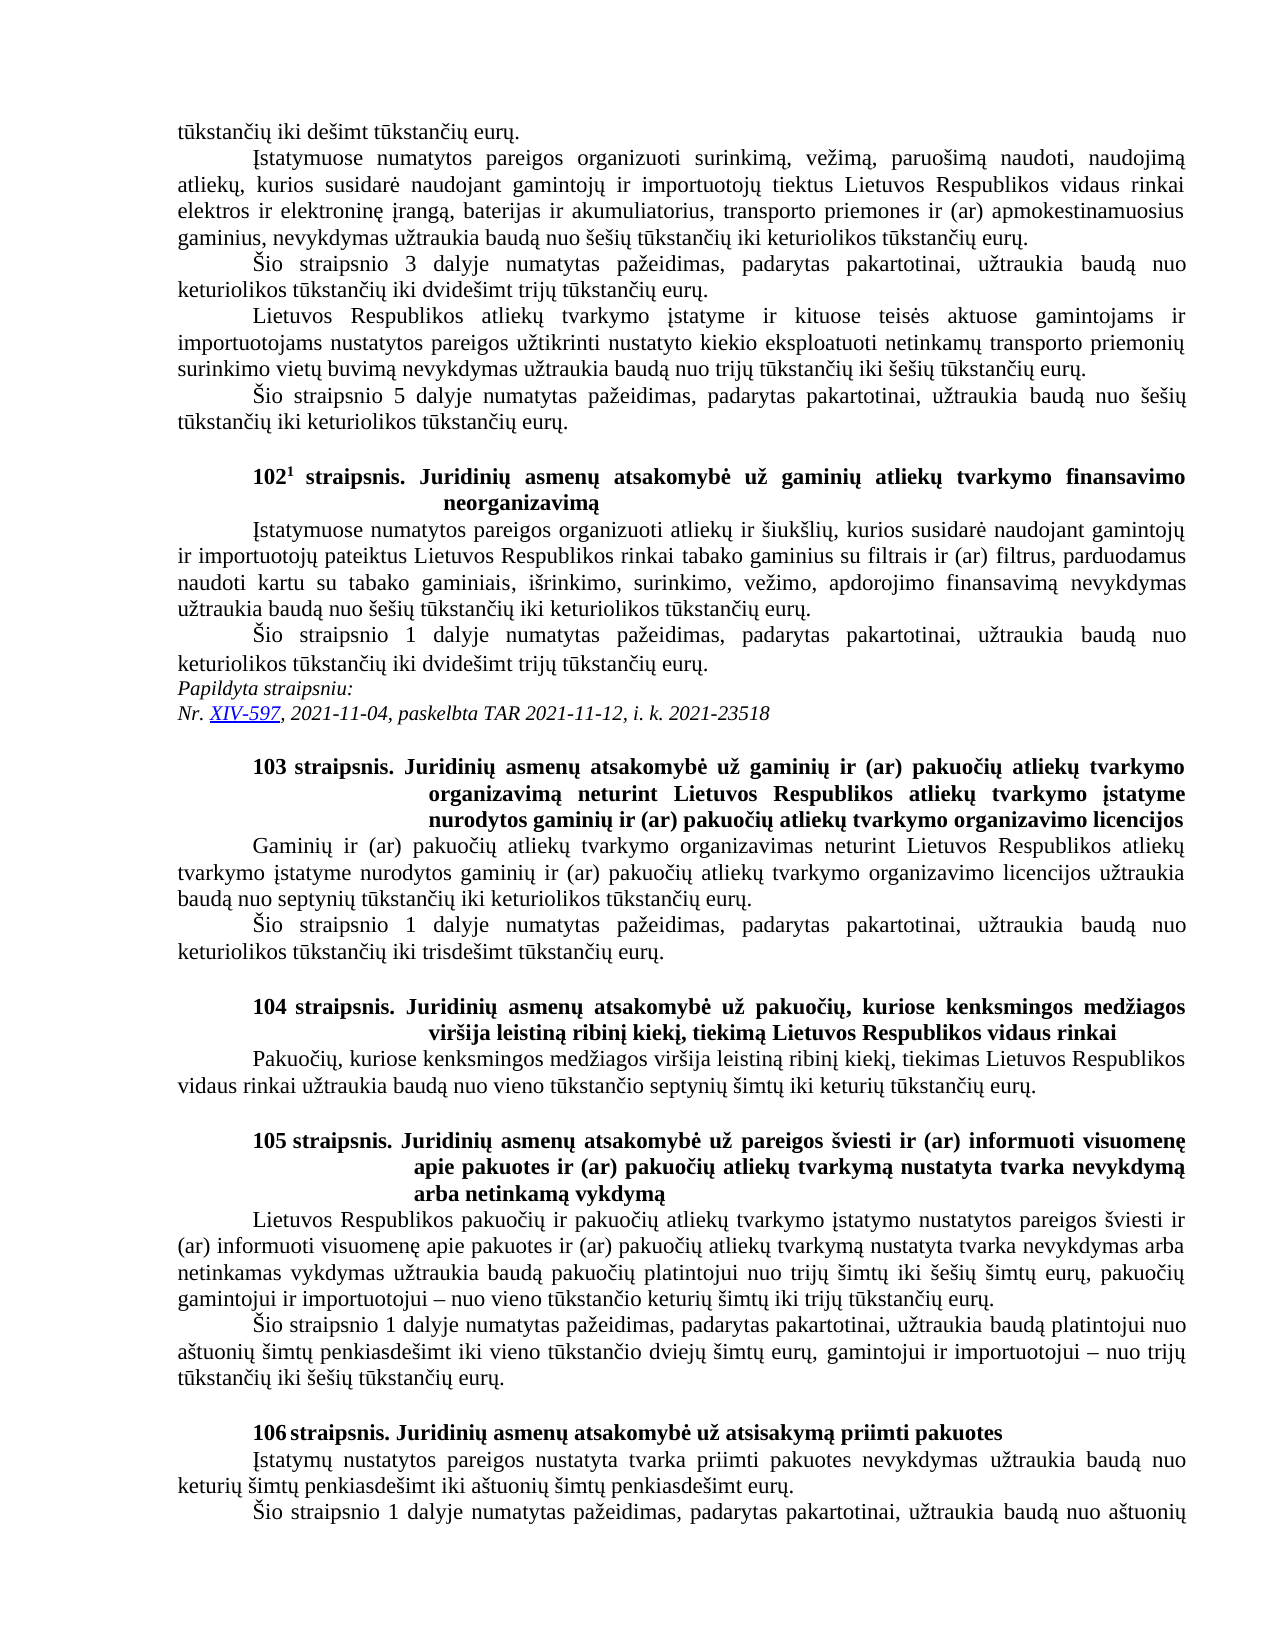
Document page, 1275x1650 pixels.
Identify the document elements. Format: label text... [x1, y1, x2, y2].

text 104 straipsnis. Juridinių asmenų atsakomybė už pakuočių, kuriose kenksmingos medžiagos viršija leistiną ribinį kiekį, tiekimą Lietuvos Respublikos vidaus rinkai [252, 993, 1186, 1046]
text Šio straipsnio 1 dalyje numatytas pažeidimas, padarytas pakartotinai, užtraukia baudą nuo keturiolikos tūkstančių iki trisdešimt tūkstančių eurų. [177, 911, 1186, 964]
text 105 straipsnis. Juridinių asmenų atsakomybė už pareigos šviesti ir (ar) informuoti visuomenę apie pakuotes ir (ar) pakuočių atliekų tvarkymą nustatyta tvarka nevykdymą arba netinkamą vykdymą [252, 1127, 1186, 1206]
text Nr. XIV-597, 2021-11-04, paskelbta TAR 2021-11-12, i. k. 2021-23518 [177, 700, 1186, 724]
text tūkstančių iki dešimt tūkstančių eurų. [177, 118, 1186, 144]
text Įstatymuose numatytos pareigos organizuoti surinkimą, vežimą, paruošimą naudoti, naudojimą atliekų, kurios susidarė naudojant gamintojų ir importuotojų tiektus Lietuvos Respublikos vidaus rinkai elektros ir elektroninę įrangą, baterijas ir akumuliatorius, transporto priemones ir (ar) apmokestinamuosius gaminius, nevykdymas užtraukia baudą nuo šešių tūkstančių iki keturiolikos tūkstančių eurų. [177, 144, 1186, 250]
text Lietuvos Respublikos pakuočių ir pakuočių atliekų tvarkymo įstatymo nustatytos pareigos šviesti ir (ar) informuoti visuomenę apie pakuotes ir (ar) pakuočių atliekų tvarkymą nustatyta tvarka nevykdymas arba netinkamas vykdymas užtraukia baudą pakuočių platintojui nuo trijų šimtų iki šešių šimtų eurų, pakuočių gamintojui ir importuotojui – nuo vieno tūkstančio keturių šimtų iki trijų tūkstančių eurų. [177, 1206, 1186, 1311]
text 106 straipsnis. Juridinių asmenų atsakomybė už atsisakymą priimti pakuotes [177, 1419, 1186, 1446]
text Šio straipsnio 1 dalyje numatytas pažeidimas, padarytas pakartotinai, užtraukia baudą nuo keturiolikos tūkstančių iki dvidešimt trijų tūkstančių eurų. [177, 621, 1186, 676]
text Įstatymų nustatytos pareigos nustatyta tvarka priimti pakuotes nevykdymas užtraukia baudą nuo keturių šimtų penkiasdešimt iki aštuonių šimtų penkiasdešimt eurų. [177, 1446, 1186, 1498]
text Šio straipsnio 1 dalyje numatytas pažeidimas, padarytas pakartotinai, užtraukia baudą nuo aštuonių [177, 1498, 1186, 1525]
text Lietuvos Respublikos atliekų tvarkymo įstatyme ir kituose teisės aktuose gamintojams ir importuotojams nustatytos pareigos užtikrinti nustatyto kiekio eksploatuoti netinkamų transporto priemonių surinkimo vietų buvimą nevykdymas užtraukia baudą nuo trijų tūkstančių iki šešių tūkstančių eurų. [177, 303, 1186, 382]
text Šio straipsnio 3 dalyje numatytas pažeidimas, padarytas pakartotinai, užtraukia baudą nuo keturiolikos tūkstančių iki dvidešimt trijų tūkstančių eurų. [177, 250, 1186, 303]
text Papildyta straipsniu: [177, 676, 1186, 700]
text Šio straipsnio 1 dalyje numatytas pažeidimas, padarytas pakartotinai, užtraukia baudą platintojui nuo aštuonių šimtų penkiasdešimt iki vieno tūkstančio dviejų šimtų eurų, gamintojui ir importuotojui – nuo trijų tūkstančių iki šešių tūkstančių eurų. [177, 1311, 1186, 1391]
text Gaminių ir (ar) pakuočių atliekų tvarkymo organizavimas neturint Lietuvos Respublikos atliekų tvarkymo įstatyme nurodytos gaminių ir (ar) pakuočių atliekų tvarkymo organizavimo licencijos užtraukia baudą nuo septynių tūkstančių iki keturiolikos tūkstančių eurų. [177, 832, 1186, 911]
text Pakuočių, kuriose kenksmingos medžiagos viršija leistiną ribinį kiekį, tiekimas Lietuvos Respublikos vidaus rinkai užtraukia baudą nuo vieno tūkstančio septynių šimtų iki keturių tūkstančių eurų. [177, 1046, 1186, 1098]
text 103 straipsnis. Juridinių asmenų atsakomybė už gaminių ir (ar) pakuočių atliekų tvarkymo organizavimą neturint Lietuvos Respublikos atliekų tvarkymo įstatyme nurodytos gaminių ir (ar) pakuočių atliekų tvarkymo organizavimo licencijos [252, 753, 1186, 832]
text 1021 straipsnis. Juridinių asmenų atsakomybė už gaminių atliekų tvarkymo finansavimo neorganizavimą [252, 463, 1186, 516]
text Įstatymuose numatytos pareigos organizuoti atliekų ir šiukšlių, kurios susidarė naudojant gamintojų ir importuotojų pateiktus Lietuvos Respublikos rinkai tabako gaminius su filtrais ir (ar) filtrus, parduodamus naudoti kartu su tabako gaminiais, išrinkimo, surinkimo, vežimo, apdorojimo finansavimą nevykdymas užtraukia baudą nuo šešių tūkstančių iki keturiolikos tūkstančių eurų. [177, 516, 1186, 621]
text Šio straipsnio 5 dalyje numatytas pažeidimas, padarytas pakartotinai, užtraukia baudą nuo šešių tūkstančių iki keturiolikos tūkstančių eurų. [177, 382, 1186, 434]
